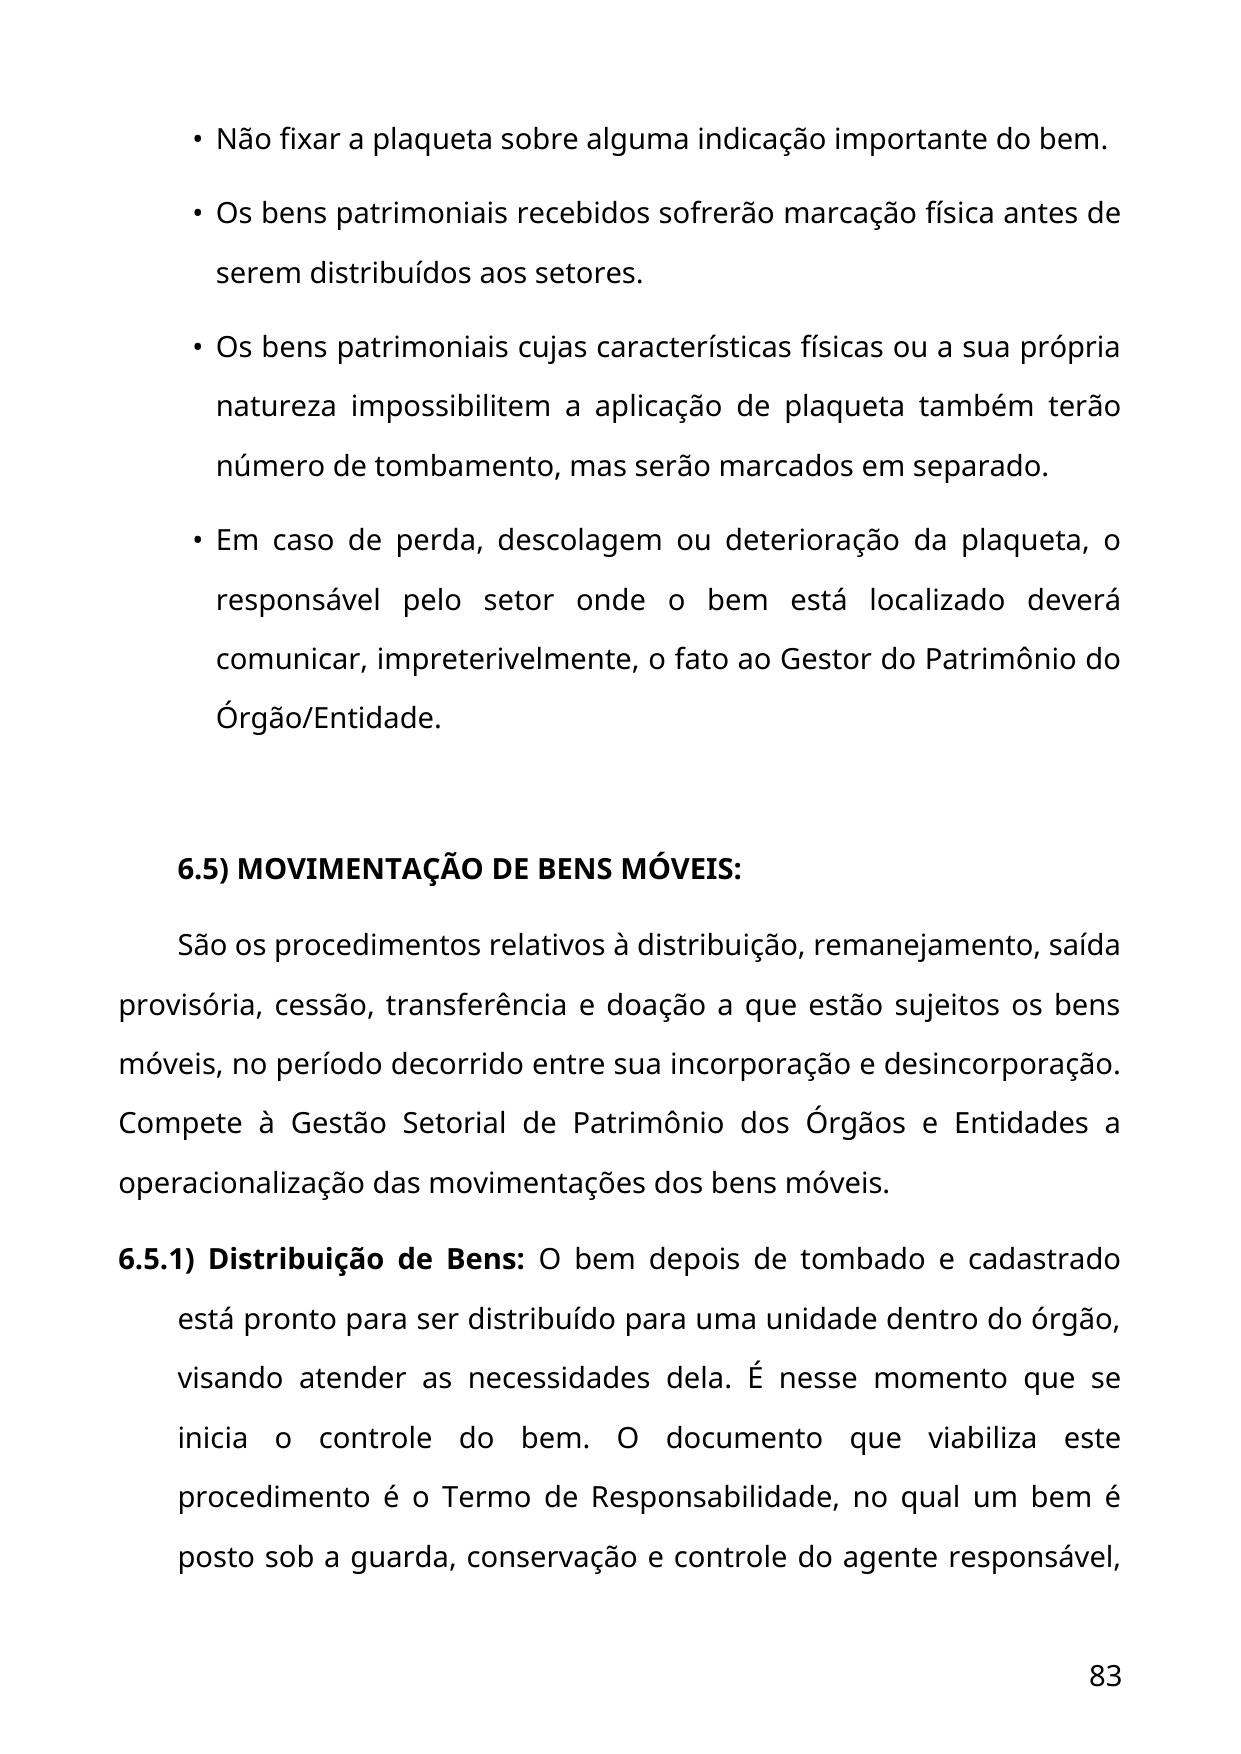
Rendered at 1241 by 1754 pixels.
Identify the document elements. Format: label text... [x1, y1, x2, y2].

text • Em caso de perda, descolagem ou deterioração da plaqueta, o responsável pelo setor onde o bem está localizado deverá comunicar, impreterivelmente, o fato ao Gestor do Patrimônio do Órgão/Entidade. [192, 519, 1122, 737]
text 6.5.1) Distribuição de Bens: O bem depois de tombado e cadastrado está pronto para ser distribuído para uma unidade dentro do órgão, visando atender as necessidades dela. É nesse momento que se inicia o controle do bem. O documento que viabiliza este procedimento é o Termo de Responsabilidade, no qual um bem é posto sob a guarda, conservação e controle do agente responsável, [118, 1238, 1122, 1576]
text 6.5) Movimentação de Bens Móveis: [118, 848, 1122, 888]
text • Os bens patrimoniais recebidos sofrerão marcação física antes de serem distribuídos aos setores. [192, 192, 1122, 292]
text São os procedimentos relativos à distribuição, remanejamento, saída provisória, cessão, transferência e doação a que estão sujeitos os bens móveis, no período decorrido entre sua incorporação e desincorporação. Compete à Gestão Setorial de Patrimônio dos Órgãos e Entidades a operacionalização das movimentações dos bens móveis. [118, 924, 1122, 1202]
text • Não fixar a plaqueta sobre alguma indicação importante do bem. [192, 118, 1122, 158]
text • Os bens patrimoniais cujas características físicas ou a sua própria natureza impossibilitem a aplicação de plaqueta também terão número de tombamento, mas serão marcados em separado. [192, 326, 1122, 485]
